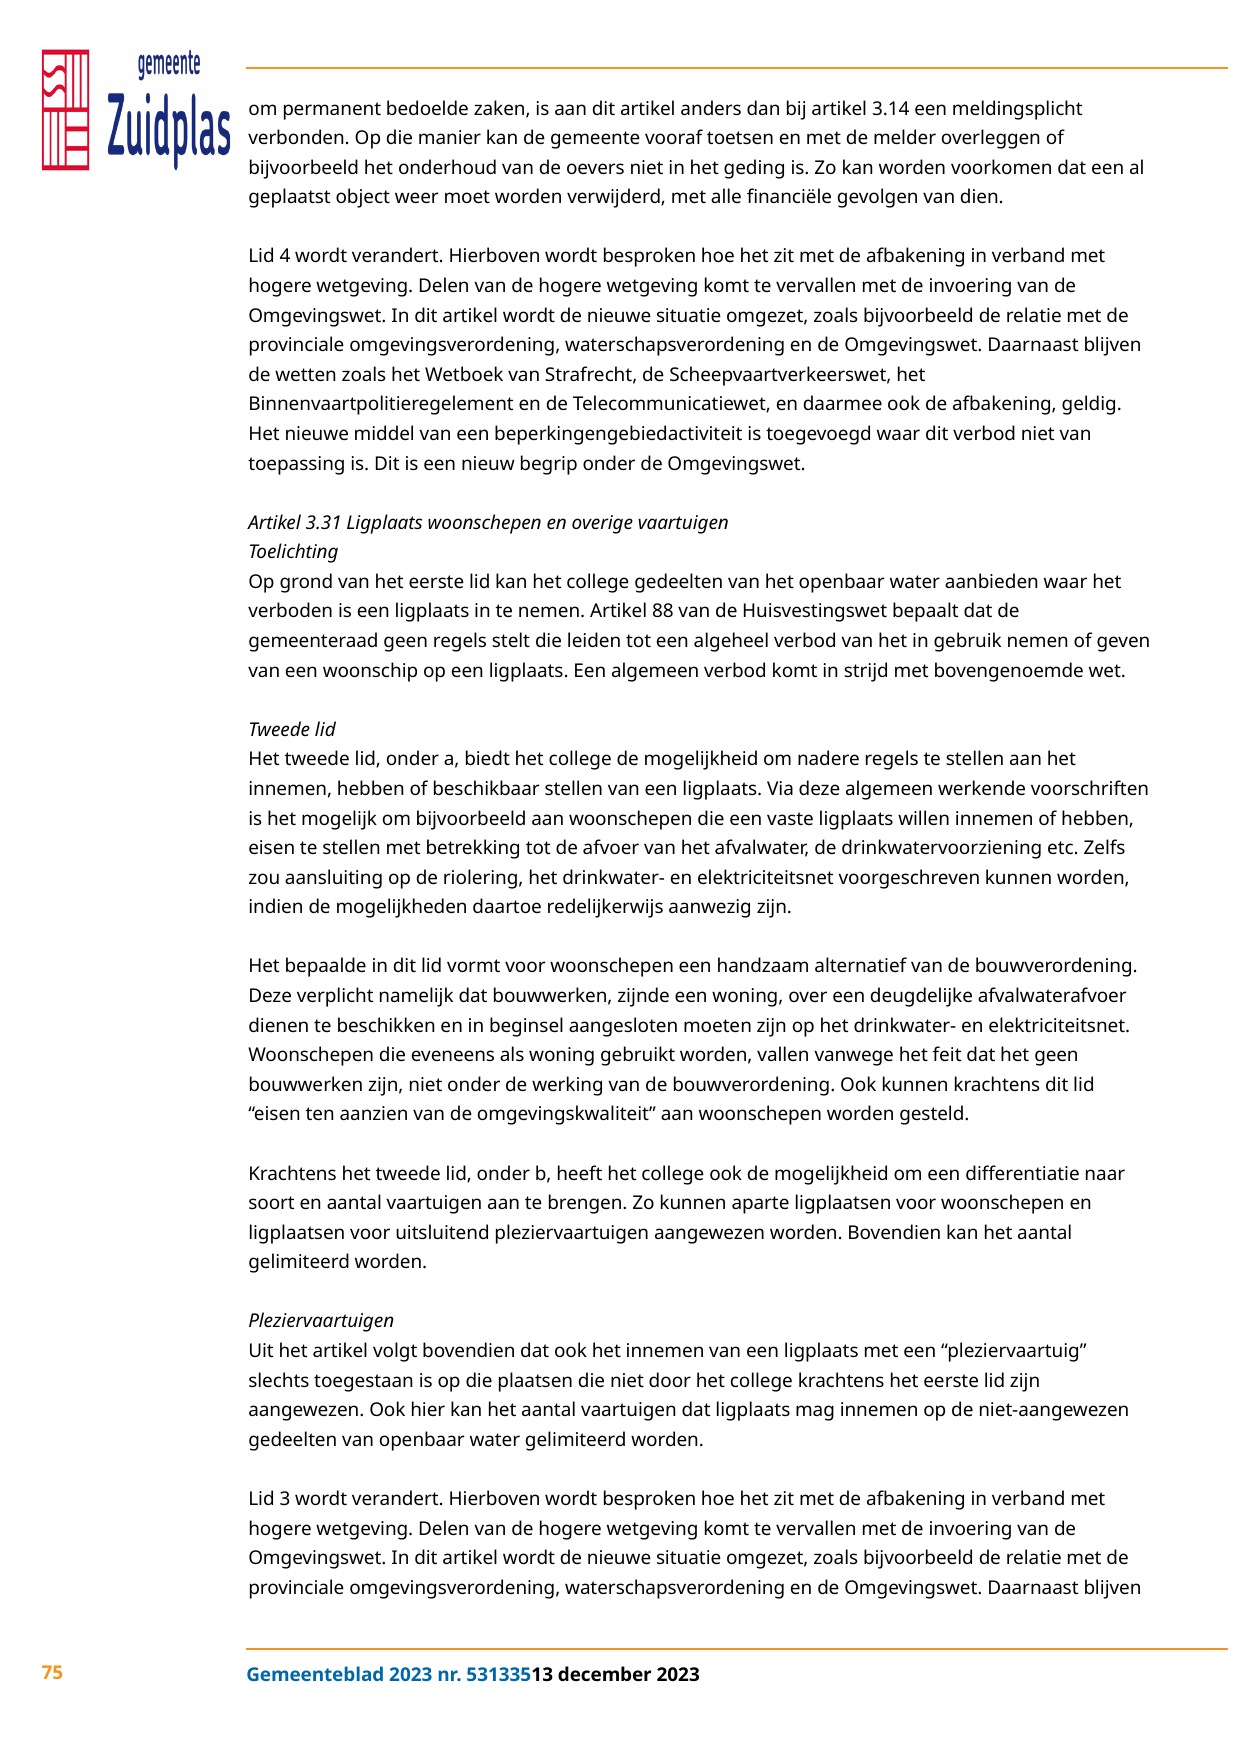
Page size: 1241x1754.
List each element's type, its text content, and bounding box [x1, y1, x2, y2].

text Lid 3 wordt verandert. Hierboven wordt besproken hoe het zit met de afbakening in verband met hogere wetgeving. Delen van de hogere wetgeving komt te vervallen met de invoering van de Omgevingswet. In dit artikel wordt de nieuwe situatie omgezet, zoals bijvoorbeeld de relatie met de provinciale omgevingsverordening, waterschapsverordening en de Omgevingswet. Daarnaast blijven [248, 1485, 1152, 1600]
text Het bepaalde in dit lid vormt voor woonschepen een handzaam alternatief van de bouwverordening. Deze verplicht namelijk dat bouwwerken, zijnde een woning, over een deugdelijke afvalwaterafvoer dienen te beschikken en in beginsel aangesloten moeten zijn op het drinkwater- en elektriciteitsnet. Woonschepen die eveneens als woning gebruikt worden, vallen vanwege het feit dat het geen bouwwerken zijn, niet onder de werking van de bouwverordening. Ook kunnen krachtens dit lid “eisen ten aanzien van de omgevingskwaliteit” aan woonschepen worden gesteld. [248, 953, 1152, 1126]
text Lid 4 wordt verandert. Hierboven wordt besproken hoe het zit met de afbakening in verband met hogere wetgeving. Delen van de hogere wetgeving komt te vervallen met de invoering van de Omgevingswet. In dit artikel wordt de nieuwe situatie omgezet, zoals bijvoorbeeld de relatie met de provinciale omgevingsverordening, waterschapsverordening en de Omgevingswet. Daarnaast blijven de wetten zoals het Wetboek van Strafrecht, de Scheepvaartverkeerswet, het Binnenvaartpolitieregelement en de Telecommunicatiewet, en daarmee ook de afbakening, geldig. Het nieuwe middel van een beperkingengebiedactiviteit is toegevoegd waar dit verbod niet van toepassing is. Dit is een nieuw begrip onder de Omgevingswet. [248, 243, 1152, 476]
text Tweede lid [248, 716, 1152, 742]
text om permanent bedoelde zaken, is aan dit artikel anders dan bij artikel 3.14 een meldingsplicht verbonden. Op die manier kan de gemeente vooraf toetsen en met de melder overleggen of bijvoorbeeld het onderhoud van de oevers niet in het geding is. Zo kan worden voorkomen dat een al geplaatst object weer moet worden verwijderd, met alle financiële gevolgen van dien. [248, 95, 1152, 209]
text Pleziervaartuigen [248, 1308, 1152, 1333]
text Krachtens het tweede lid, onder b, heeft het college ook de mogelijkheid om een differentiatie naar soort en aantal vaartuigen aan te brengen. Zo kunnen aparte ligplaatsen voor woonschepen en ligplaatsen voor uitsluitend pleziervaartuigen aangewezen worden. Bovendien kan het aantal gelimiteerd worden. [248, 1160, 1152, 1274]
text Uit het artikel volgt bovendien dat ook het innemen van een ligplaats met een “pleziervaartuig” slechts toegestaan is op die plaatsen die niet door het college krachtens het eerste lid zijn aangewezen. Ook hier kan het aantal vaartuigen dat ligplaats mag innemen op de niet-aangewezen gedeelten van openbaar water gelimiteerd worden. [248, 1337, 1152, 1452]
picture [41, 47, 231, 172]
text Het tweede lid, onder a, biedt het college de mogelijkheid om nadere regels te stellen aan het innemen, hebben of beschikbaar stellen van een ligplaats. Via deze algemeen werkende voorschriften is het mogelijk om bijvoorbeeld aan woonschepen die een vaste ligplaats willen innemen of hebben, eisen te stellen met betrekking tot de afvoer van het afvalwater, de drinkwatervoorziening etc. Zelfs zou aansluiting op de riolering, het drinkwater- en elektriciteitsnet voorgeschreven kunnen worden, indien de mogelijkheden daartoe redelijkerwijs aanwezig zijn. [248, 746, 1152, 919]
text Op grond van het eerste lid kan het college gedeelten van het openbaar water aanbieden waar het verboden is een ligplaats in te nemen. Artikel 88 van de Huisvestingswet bepaalt dat de gemeenteraad geen regels stelt die leiden tot een algeheel verbod van het in gebruik nemen of geven van een woonschip op een ligplaats. Een algemeen verbod komt in strijd met bovengenoemde wet. [248, 568, 1152, 683]
text Toelichting [248, 538, 1152, 564]
text Artikel 3.31 Ligplaats woonschepen en overige vaartuigen [248, 509, 1152, 535]
